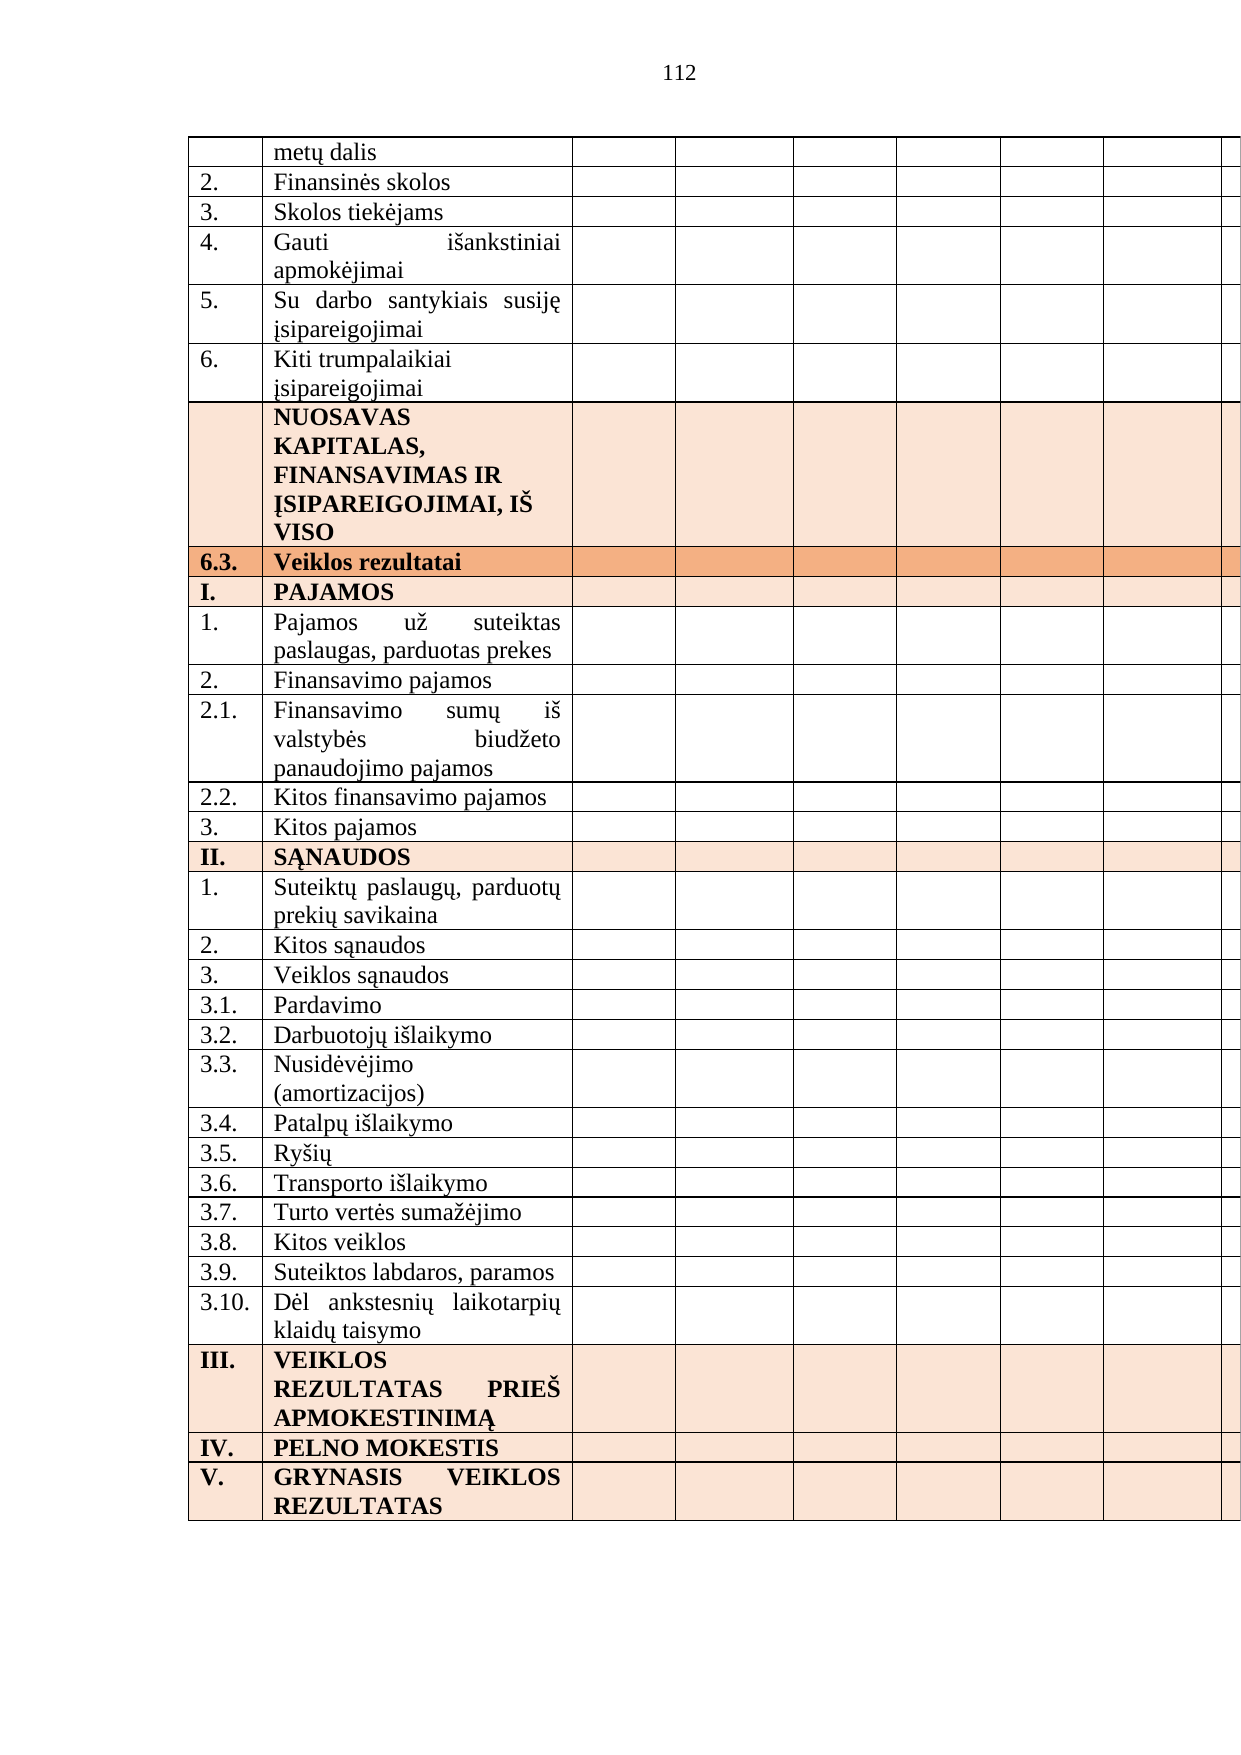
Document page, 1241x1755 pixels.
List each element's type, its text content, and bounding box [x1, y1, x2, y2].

table_cell [1104, 227, 1221, 284]
table_cell [573, 990, 675, 1019]
table_cell [794, 960, 896, 989]
table_cell [1001, 167, 1103, 196]
table_cell [794, 344, 896, 401]
table_cell [1001, 665, 1103, 694]
table_cell PAJAMOS [263, 577, 572, 606]
table_cell [897, 695, 1000, 781]
table_cell 1. [189, 872, 262, 929]
table_cell Kitos sąnaudos [263, 930, 572, 959]
table_cell 1. [189, 607, 262, 664]
table_cell [1104, 1020, 1221, 1048]
table_cell [573, 872, 675, 929]
table_cell [573, 197, 675, 226]
table_cell Transporto išlaikymo [263, 1168, 572, 1196]
table_cell [794, 1138, 896, 1167]
table_cell [897, 872, 1000, 929]
table_cell [1001, 1108, 1103, 1137]
table_cell [676, 1227, 793, 1256]
table_cell Su darbo santykiais susiję įsipareigojimai [263, 285, 572, 343]
table_cell [1104, 547, 1221, 576]
table_cell [794, 1345, 896, 1432]
table_cell [1222, 783, 1240, 811]
table_cell [1001, 842, 1103, 871]
table_cell [573, 812, 675, 841]
table_cell [676, 547, 793, 576]
table_cell [573, 1433, 675, 1461]
table_cell [1001, 1198, 1103, 1226]
table_cell [1222, 1463, 1240, 1520]
table_cell [1222, 1227, 1240, 1256]
table_cell SĄNAUDOS [263, 842, 572, 871]
table_cell [897, 167, 1000, 196]
table_cell [1104, 607, 1221, 664]
table_cell [897, 1168, 1000, 1196]
table_cell III. [189, 1345, 262, 1432]
table_cell [1222, 1050, 1240, 1107]
table_cell [573, 607, 675, 664]
table_cell [1001, 812, 1103, 841]
table_cell 3.1. [189, 990, 262, 1019]
table_cell [573, 1257, 675, 1286]
table_cell [573, 227, 675, 284]
table_cell [1104, 1198, 1221, 1226]
table_cell 3.9. [189, 1257, 262, 1286]
table_cell [897, 1227, 1000, 1256]
table_cell [676, 695, 793, 781]
table_cell [676, 872, 793, 929]
table_cell 5. [189, 285, 262, 343]
table_cell [1104, 812, 1221, 841]
table_cell [1001, 285, 1103, 343]
table_cell 6. [189, 344, 262, 401]
table_cell [1222, 930, 1240, 959]
table_cell [573, 1198, 675, 1226]
table_cell [897, 783, 1000, 811]
table_cell [1222, 403, 1240, 546]
table_cell [1001, 1168, 1103, 1196]
table_cell [1222, 1020, 1240, 1048]
table_cell [1222, 960, 1240, 989]
table_cell GRYNASIS VEIKLOS REZULTATAS [263, 1463, 572, 1520]
table_cell 3.6. [189, 1168, 262, 1196]
table_cell [794, 227, 896, 284]
table_cell [1001, 403, 1103, 546]
table_cell [897, 812, 1000, 841]
table_cell [1104, 1287, 1221, 1344]
table_cell [897, 607, 1000, 664]
table_cell [1001, 1050, 1103, 1107]
table_cell [1222, 1168, 1240, 1196]
table_cell [1222, 1433, 1240, 1461]
table_cell [1001, 1020, 1103, 1048]
table_cell [794, 1257, 896, 1286]
table_cell [676, 783, 793, 811]
table_cell [794, 285, 896, 343]
table_cell [794, 1463, 896, 1520]
table_cell [676, 138, 793, 166]
table_cell [1222, 665, 1240, 694]
table_cell [676, 344, 793, 401]
table_cell [794, 695, 896, 781]
table_cell [897, 138, 1000, 166]
table_cell [1222, 227, 1240, 284]
table_cell [1001, 930, 1103, 959]
table_cell [573, 1463, 675, 1520]
table_cell [897, 1108, 1000, 1137]
table_cell Skolos tiekėjams [263, 197, 572, 226]
table_cell [1104, 577, 1221, 606]
table_cell [1104, 197, 1221, 226]
table_cell [897, 1345, 1000, 1432]
table_cell [1222, 695, 1240, 781]
table_cell [573, 1227, 675, 1256]
table_cell [573, 665, 675, 694]
table_cell IV. [189, 1433, 262, 1461]
table_cell [1222, 1138, 1240, 1167]
table_cell [1104, 285, 1221, 343]
table_cell [897, 842, 1000, 871]
table_cell Kitos pajamos [263, 812, 572, 841]
table_cell II. [189, 842, 262, 871]
table_cell [1001, 783, 1103, 811]
table_cell [1001, 695, 1103, 781]
table_cell [573, 960, 675, 989]
table_cell Turto vertės sumažėjimo [263, 1198, 572, 1226]
table_cell 3. [189, 960, 262, 989]
table_cell [573, 167, 675, 196]
table_cell [676, 990, 793, 1019]
table_cell [897, 547, 1000, 576]
table_cell Dėl ankstesnių laikotarpių klaidų taisymo [263, 1287, 572, 1344]
table_cell [1104, 783, 1221, 811]
table_cell Veiklos rezultatai [263, 547, 572, 576]
table_cell [676, 607, 793, 664]
table_cell V. [189, 1463, 262, 1520]
table_cell Ryšių [263, 1138, 572, 1167]
table_cell [897, 930, 1000, 959]
table_cell [1222, 344, 1240, 401]
table_cell [676, 1287, 793, 1344]
table_cell [1104, 1345, 1221, 1432]
table_cell [897, 1463, 1000, 1520]
table_cell [1104, 1463, 1221, 1520]
table_cell [676, 960, 793, 989]
table_cell [1222, 285, 1240, 343]
table_cell [573, 1138, 675, 1167]
table_cell [794, 872, 896, 929]
table_cell [573, 1287, 675, 1344]
table_cell [573, 344, 675, 401]
table_cell [794, 1198, 896, 1226]
table_cell [1001, 990, 1103, 1019]
table_cell [573, 695, 675, 781]
table_cell [1001, 197, 1103, 226]
table_cell [1001, 1227, 1103, 1256]
table_cell [794, 1227, 896, 1256]
table_cell [676, 167, 793, 196]
table_cell [573, 842, 675, 871]
table_cell [1001, 1345, 1103, 1432]
table_cell [1222, 1108, 1240, 1137]
table_cell [676, 1050, 793, 1107]
table_cell 3.8. [189, 1227, 262, 1256]
table_cell [676, 930, 793, 959]
table_cell [573, 1050, 675, 1107]
table_cell [676, 577, 793, 606]
table_cell 3. [189, 197, 262, 226]
table_cell [794, 547, 896, 576]
table_cell 4. [189, 227, 262, 284]
table_cell [794, 930, 896, 959]
table_cell [1001, 607, 1103, 664]
table_cell [573, 285, 675, 343]
table_cell Gauti išankstiniai apmokėjimai [263, 227, 572, 284]
table_cell [573, 577, 675, 606]
table_cell [794, 842, 896, 871]
table_cell 3.5. [189, 1138, 262, 1167]
table_cell [1104, 1050, 1221, 1107]
table_cell Finansinės skolos [263, 167, 572, 196]
table_cell [676, 1345, 793, 1432]
table_cell [676, 1168, 793, 1196]
table_cell 3. [189, 812, 262, 841]
table_cell VEIKLOS REZULTATAS PRIEŠ APMOKESTINIMĄ [263, 1345, 572, 1432]
table_cell 2. [189, 167, 262, 196]
table_cell Patalpų išlaikymo [263, 1108, 572, 1137]
table_cell [676, 1198, 793, 1226]
table_cell Darbuotojų išlaikymo [263, 1020, 572, 1048]
table_cell [1104, 872, 1221, 929]
table_cell [794, 1050, 896, 1107]
table_cell [676, 1463, 793, 1520]
table_cell Suteiktos labdaros, paramos [263, 1257, 572, 1286]
table_cell I. [189, 577, 262, 606]
table_cell [573, 783, 675, 811]
table_cell [573, 403, 675, 546]
table_cell [794, 783, 896, 811]
table_cell [1222, 1198, 1240, 1226]
table_cell NUOSAVAS KAPITALAS, FINANSAVIMAS IR ĮSIPAREIGOJIMAI, IŠ VISO [263, 403, 572, 546]
table_cell [1104, 1108, 1221, 1137]
table_cell 3.7. [189, 1198, 262, 1226]
table_cell [573, 1168, 675, 1196]
table_cell Veiklos sąnaudos [263, 960, 572, 989]
table_cell [1104, 167, 1221, 196]
table_cell [676, 665, 793, 694]
table_cell [897, 1257, 1000, 1286]
table_cell [794, 1168, 896, 1196]
table_cell Finansavimo pajamos [263, 665, 572, 694]
table_cell [676, 403, 793, 546]
table_cell [1104, 1138, 1221, 1167]
table_cell [1104, 1227, 1221, 1256]
table_cell [1104, 960, 1221, 989]
table_cell [897, 1138, 1000, 1167]
table_cell [573, 930, 675, 959]
table_cell 3.2. [189, 1020, 262, 1048]
table_cell [1222, 577, 1240, 606]
table_cell [676, 1138, 793, 1167]
table_cell [897, 197, 1000, 226]
table_cell Pardavimo [263, 990, 572, 1019]
table_cell [1104, 990, 1221, 1019]
table_cell [1222, 1345, 1240, 1432]
table_cell [1222, 607, 1240, 664]
table_cell [1104, 1433, 1221, 1461]
table_cell [1104, 1168, 1221, 1196]
table_cell [1222, 167, 1240, 196]
table_cell [1001, 577, 1103, 606]
table_cell [573, 1345, 675, 1432]
table_cell [1104, 695, 1221, 781]
table_cell Suteiktų paslaugų, parduotų prekių savikaina [263, 872, 572, 929]
table_cell [676, 197, 793, 226]
table_cell 6.3. [189, 547, 262, 576]
table_cell [1222, 138, 1240, 166]
table_cell [1104, 138, 1221, 166]
table_cell [1222, 812, 1240, 841]
table_cell [794, 665, 896, 694]
table_cell [1104, 665, 1221, 694]
table_cell [794, 1433, 896, 1461]
table_cell [794, 607, 896, 664]
table_cell [1001, 344, 1103, 401]
table_cell [897, 403, 1000, 546]
table_cell [794, 812, 896, 841]
table_cell [897, 960, 1000, 989]
table_cell [794, 403, 896, 546]
table_cell [1222, 872, 1240, 929]
table_cell [1104, 842, 1221, 871]
table_cell 3.10. [189, 1287, 262, 1344]
table_cell [897, 665, 1000, 694]
table_cell [897, 227, 1000, 284]
table_cell [794, 1020, 896, 1048]
table_cell [676, 1433, 793, 1461]
table_cell [1104, 344, 1221, 401]
table_cell [1001, 227, 1103, 284]
table_cell [897, 577, 1000, 606]
table_cell [676, 842, 793, 871]
table_cell [189, 138, 262, 166]
table_cell [1001, 138, 1103, 166]
table_cell [1222, 842, 1240, 871]
table_cell [573, 547, 675, 576]
table_cell [676, 1020, 793, 1048]
table_cell [573, 138, 675, 166]
table_cell PELNO MOKESTIS [263, 1433, 572, 1461]
table_cell 2. [189, 930, 262, 959]
table_cell [897, 1050, 1000, 1107]
table_cell [676, 285, 793, 343]
table_cell [573, 1108, 675, 1137]
table_cell [676, 812, 793, 841]
table_cell 2. [189, 665, 262, 694]
table_cell [676, 1108, 793, 1137]
table_cell 3.4. [189, 1108, 262, 1137]
table_cell [794, 197, 896, 226]
table_cell Kiti trumpalaikiai įsipareigojimai [263, 344, 572, 401]
table_cell [1104, 1257, 1221, 1286]
table_cell [1001, 1463, 1103, 1520]
table_cell [1104, 403, 1221, 546]
table_cell [1001, 872, 1103, 929]
table_cell 3.3. [189, 1050, 262, 1107]
table_cell [794, 167, 896, 196]
table_cell [897, 1020, 1000, 1048]
table_cell [794, 577, 896, 606]
table_cell Kitos finansavimo pajamos [263, 783, 572, 811]
table_cell [1001, 1433, 1103, 1461]
table_cell [1222, 1257, 1240, 1286]
table_cell [897, 285, 1000, 343]
table_cell 2.1. [189, 695, 262, 781]
table_cell [1001, 960, 1103, 989]
table_cell [1222, 547, 1240, 576]
table_cell Kitos veiklos [263, 1227, 572, 1256]
table_cell [676, 1257, 793, 1286]
table_cell [794, 990, 896, 1019]
table_cell [1222, 197, 1240, 226]
table_cell [897, 990, 1000, 1019]
table_cell [1001, 1138, 1103, 1167]
table_cell metų dalis [263, 138, 572, 166]
table_cell [897, 1433, 1000, 1461]
table_cell [794, 1108, 896, 1137]
table_cell [676, 227, 793, 284]
table_cell [1001, 1287, 1103, 1344]
table_cell [1222, 1287, 1240, 1344]
table_cell Pajamos už suteiktas paslaugas, parduotas prekes [263, 607, 572, 664]
table_cell [794, 138, 896, 166]
table_cell Nusidėvėjimo (amortizacijos) [263, 1050, 572, 1107]
table_cell [1104, 930, 1221, 959]
table_cell [897, 1287, 1000, 1344]
table_cell Finansavimo sumų iš valstybės biudžeto panaudojimo pajamos [263, 695, 572, 781]
table_cell [189, 403, 262, 546]
table_cell [1001, 1257, 1103, 1286]
table_cell 2.2. [189, 783, 262, 811]
table_cell [1001, 547, 1103, 576]
table_cell [897, 1198, 1000, 1226]
table_cell [794, 1287, 896, 1344]
table_cell [573, 1020, 675, 1048]
table_cell [1222, 990, 1240, 1019]
table_cell [897, 344, 1000, 401]
